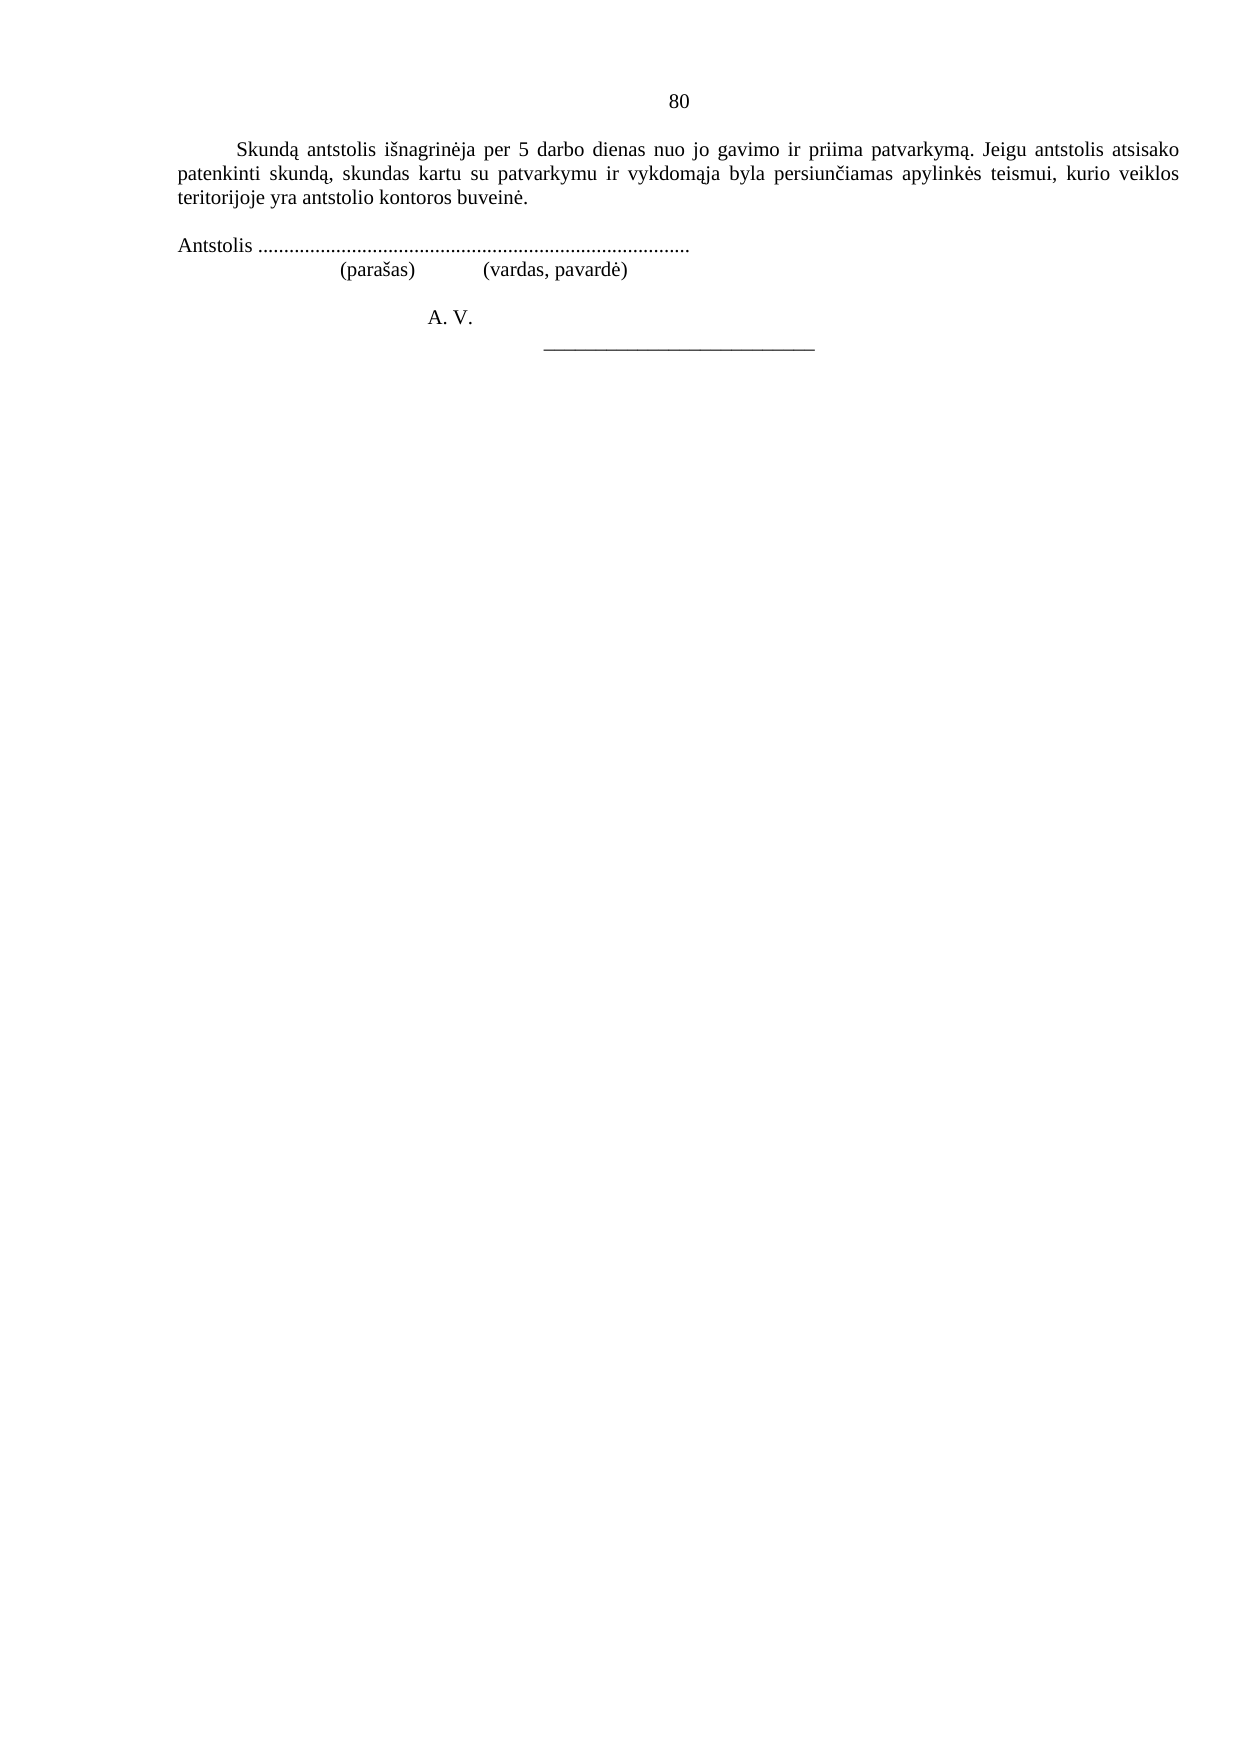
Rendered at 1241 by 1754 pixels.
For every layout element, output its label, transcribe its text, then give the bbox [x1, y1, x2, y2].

text Antstolis ................................................................................... [177, 233, 1181, 257]
text A. V. [427, 305, 1181, 329]
text Skundą antstolis išnagrinėja per 5 darbo dienas nuo jo gavimo ir priima patvarkymą. Jeigu antstolis atsisako patenkinti skundą, skundas kartu su patvarkymu ir vykdomąja byla persiunčiamas apylinkės teismui, kurio veiklos teritorijoje yra antstolio kontoros buveinė. [177, 137, 1181, 209]
text (parašas) (vardas, pavardė) [340, 257, 1181, 281]
text __________________________ [177, 329, 1181, 353]
